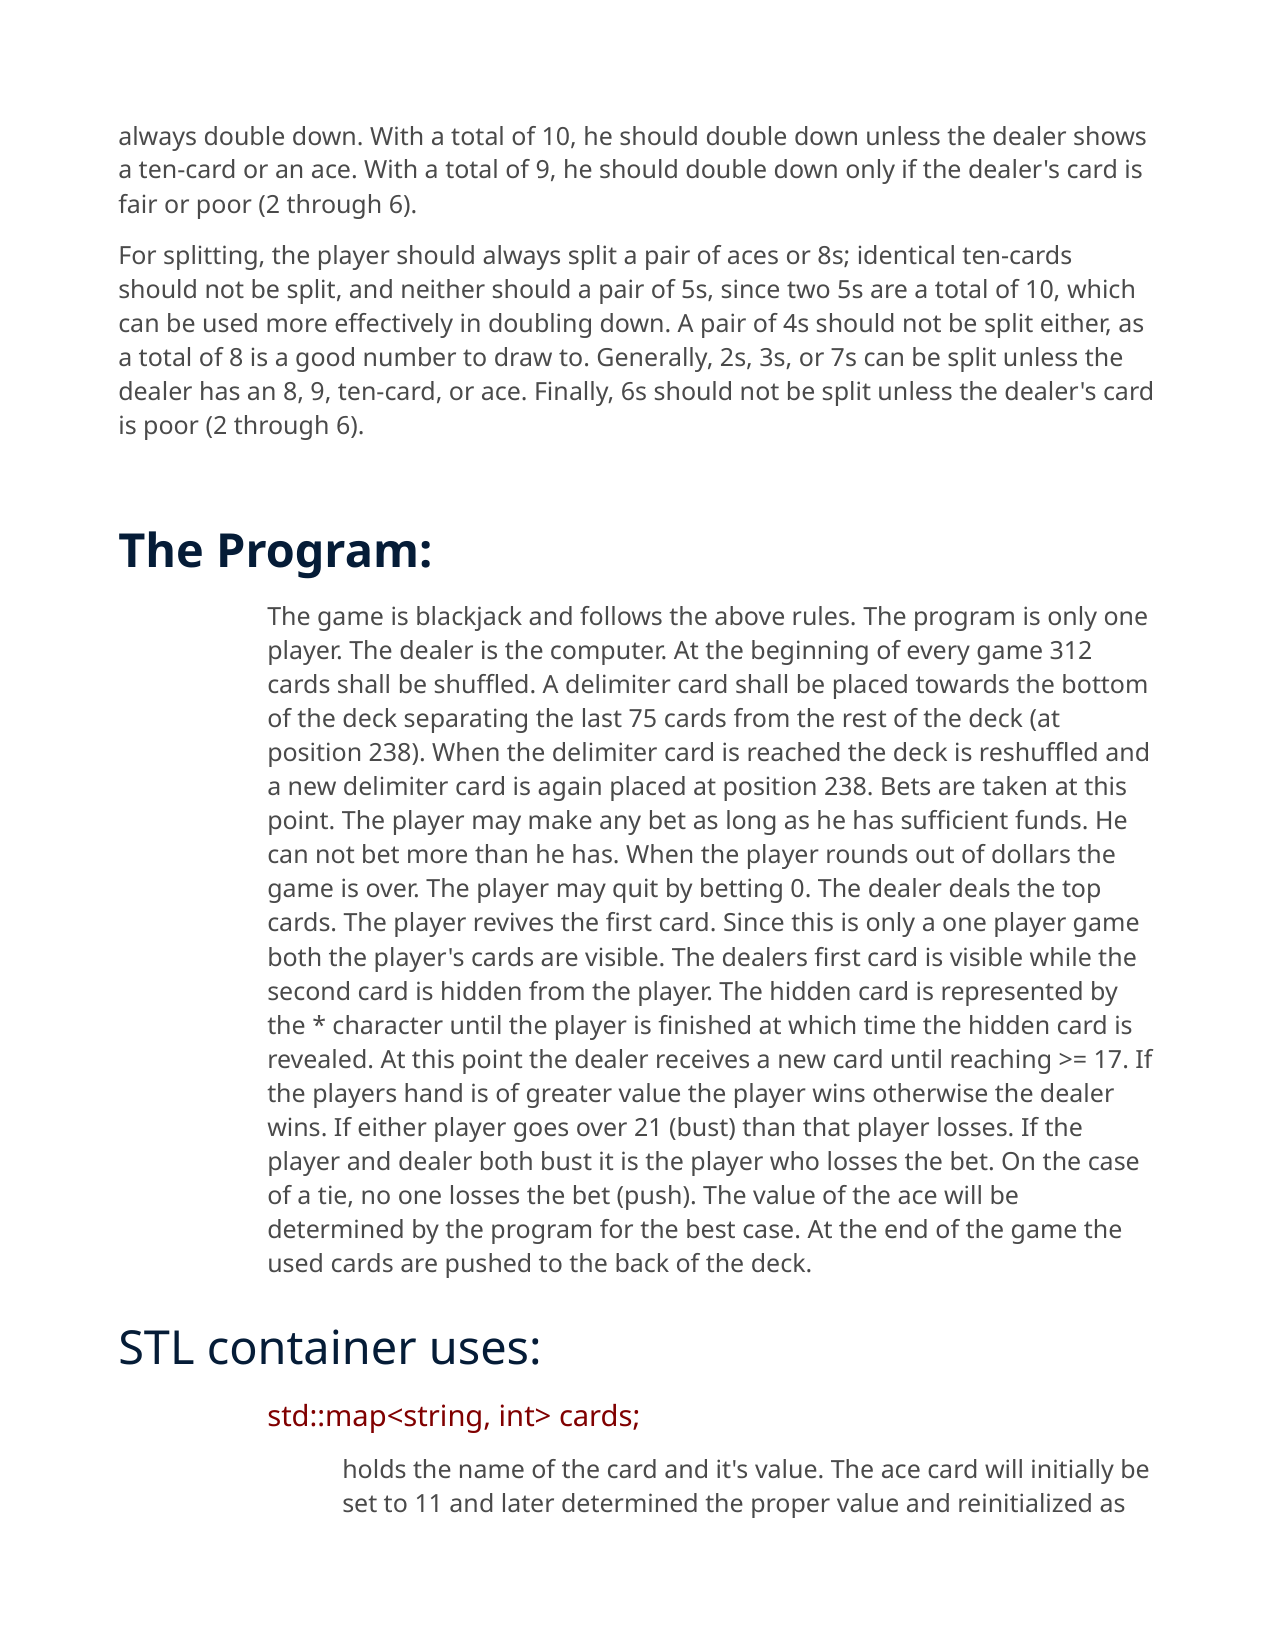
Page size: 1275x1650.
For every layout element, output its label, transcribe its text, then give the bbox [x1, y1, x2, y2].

text For splitting, the player should always split a pair of aces or 8s; identical ten-cards should not be split, and neither should a pair of 5s, since two 5s are a total of 10, which can be used more effectively in doubling down. A pair of 4s should not be split either, as a total of 8 is a good number to draw to. Generally, 2s, 3s, or 7s can be split unless the dealer has an 8, 9, ten-card, or ace. Finally, 6s should not be split unless the dealer's card is poor (2 through 6). [118, 237, 1157, 442]
subtitle The Program: [118, 517, 1157, 581]
list std::map<string, int> cards; [229, 1395, 1157, 1435]
list holds the name of the card and it's value. The ace card will initially be set to 11 and later determined the proper value and reinitialized as [304, 1452, 1157, 1520]
list The game is blackjack and follows the above rules. The program is only one player. The dealer is the computer. At the beginning of every game 312 cards shall be shuffled. A delimiter card shall be placed towards the bottom of the deck separating the last 75 cards from the rest of the deck (at position 238). When the delimiter card is reached the deck is reshuffled and a new delimiter card is again placed at position 238. Bets are taken at this point. The player may make any bet as long as he has sufficient funds. He can not bet more than he has. When the player rounds out of dollars the game is over. The player may quit by betting 0. The dealer deals the top cards. The player revives the first card. Since this is only a one player game both the player's cards are visible. The dealers first card is visible while the second card is hidden from the player. The hidden card is represented by the * character until the player is finished at which time the hidden card is revealed. At this point the dealer receives a new card until reaching >= 17. If the players hand is of greater value the player wins otherwise the dealer wins. If either player goes over 21 (bust) than that player losses. If the player and dealer both bust it is the player who losses the bet. On the case of a tie, no one losses the bet (push). The value of the ace will be determined by the program for the best case. At the end of the game the used cards are pushed to the back of the deck. [229, 598, 1157, 1280]
subtitle STL container uses: [118, 1314, 1157, 1378]
text always double down. With a total of 10, he should double down unless the dealer shows a ten-card or an ace. With a total of 9, he should double down only if the dealer's card is fair or poor (2 through 6). [118, 118, 1157, 220]
